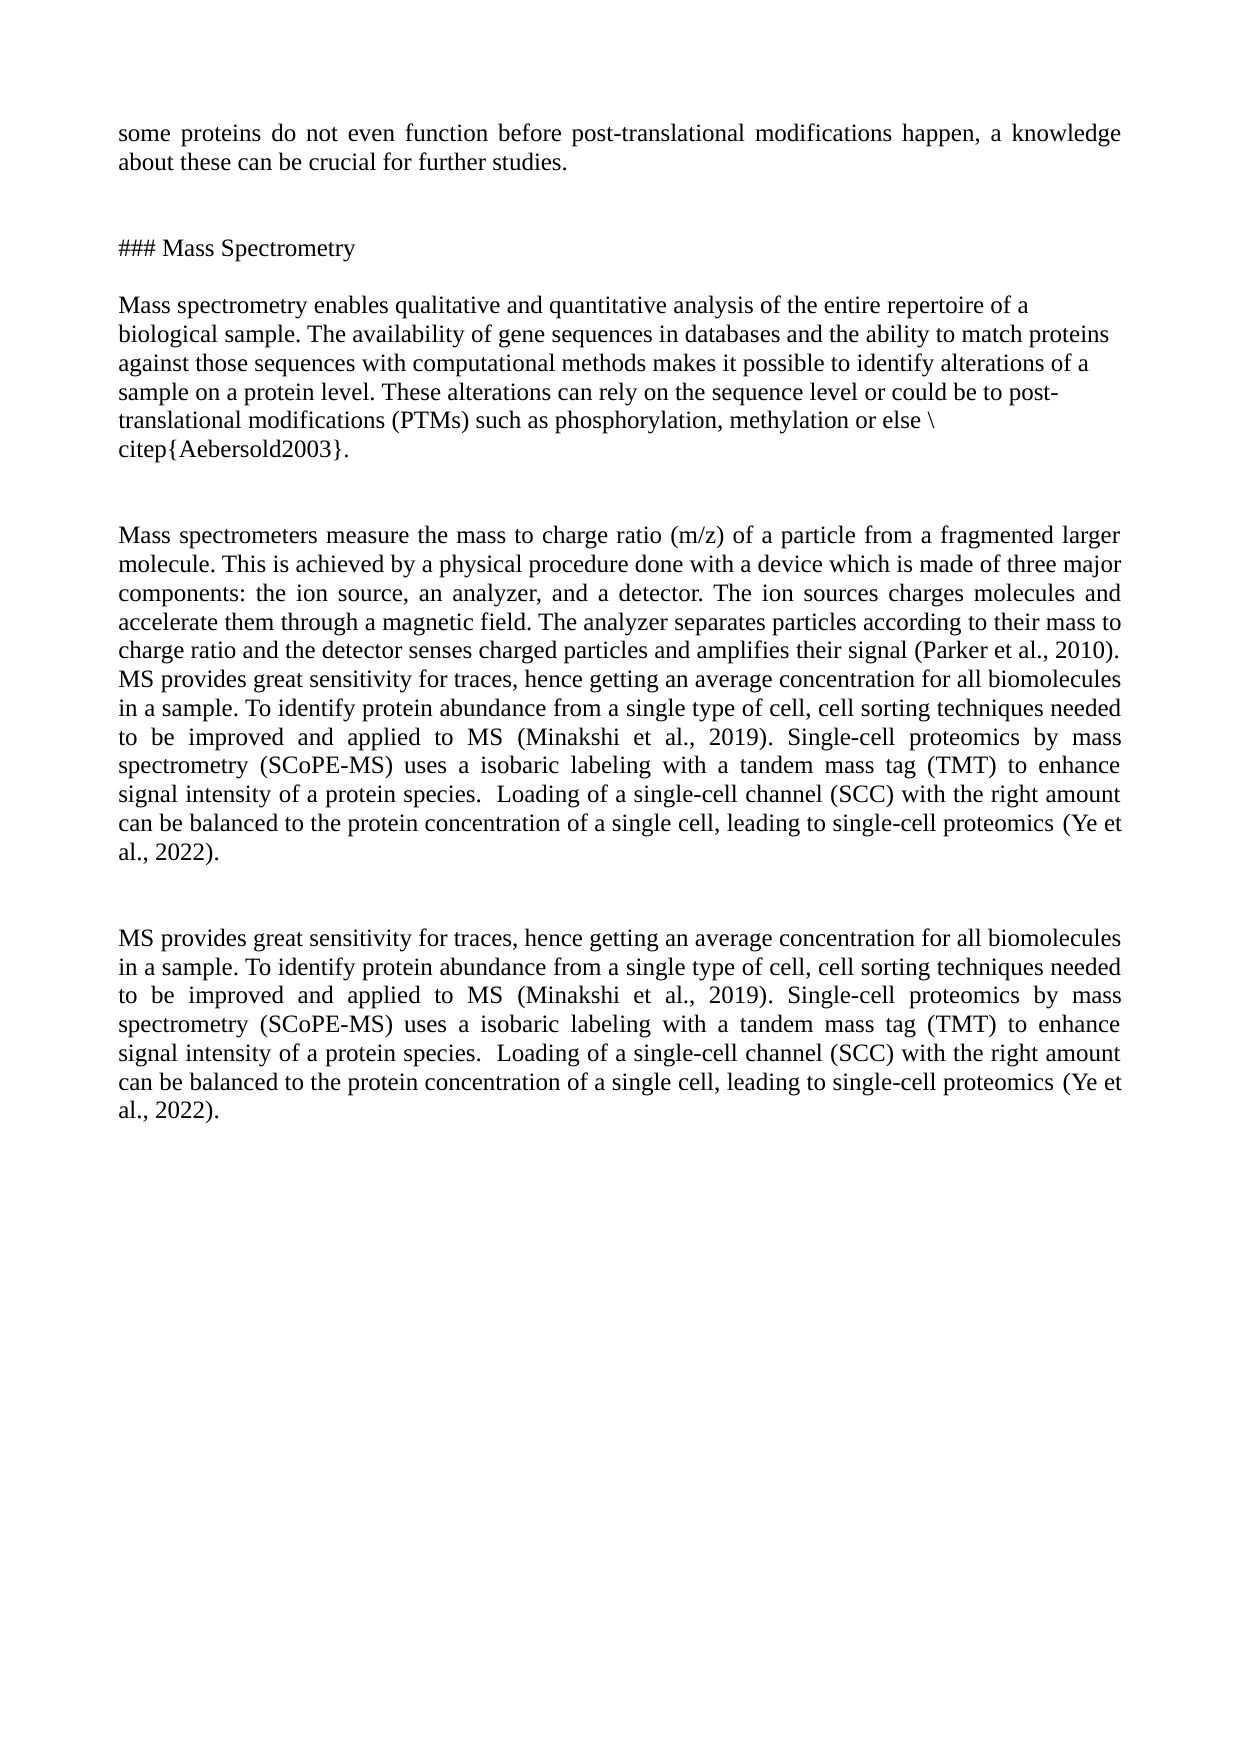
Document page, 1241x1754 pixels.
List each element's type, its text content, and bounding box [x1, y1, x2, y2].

text MS provides great sensitivity for traces, hence getting an average concentration for all biomolecules in a sample. To identify protein abundance from a single type of cell, cell sorting techniques needed to be improved and applied to MS (Minakshi et al., 2019). Single-cell proteomics by mass spectrometry (SCoPE-MS) uses a isobaric labeling with a tandem mass tag (TMT) to enhance signal intensity of a protein species. Loading of a single-cell channel (SCC) with the right amount can be balanced to the protein concentration of a single cell, leading to single-cell proteomics (Ye et al., 2022). [118, 664, 1122, 866]
text Mass spectrometers measure the mass to charge ratio (m/z) of a particle from a fragmented larger molecule. This is achieved by a physical procedure done with a device which is made of three major components: the ion source, an analyzer, and a detector. The ion sources charges molecules and accelerate them through a magnetic field. The analyzer separates particles according to their mass to charge ratio and the detector senses charged particles and amplifies their signal (Parker et al., 2010). [118, 521, 1122, 664]
text MS provides great sensitivity for traces, hence getting an average concentration for all biomolecules in a sample. To identify protein abundance from a single type of cell, cell sorting techniques needed to be improved and applied to MS (Minakshi et al., 2019). Single-cell proteomics by mass spectrometry (SCoPE-MS) uses a isobaric labeling with a tandem mass tag (TMT) to enhance signal intensity of a protein species. Loading of a single-cell channel (SCC) with the right amount can be balanced to the protein concentration of a single cell, leading to single-cell proteomics (Ye et al., 2022). [118, 923, 1122, 1124]
text ### Mass Spectrometry [118, 233, 1122, 262]
text Mass spectrometry enables qualitative and quantitative analysis of the entire repertoire of a biological sample. The availability of gene sequences in databases and the ability to match proteins against those sequences with computational methods makes it possible to identify alterations of a sample on a protein level. These alterations can rely on the sequence level or could be to post-translational modifications (PTMs) such as phosphorylation, methylation or else \citep{Aebersold2003}. [118, 291, 1122, 463]
text some proteins do not even function before post-translational modifications happen, a knowledge about these can be crucial for further studies. [118, 118, 1122, 176]
